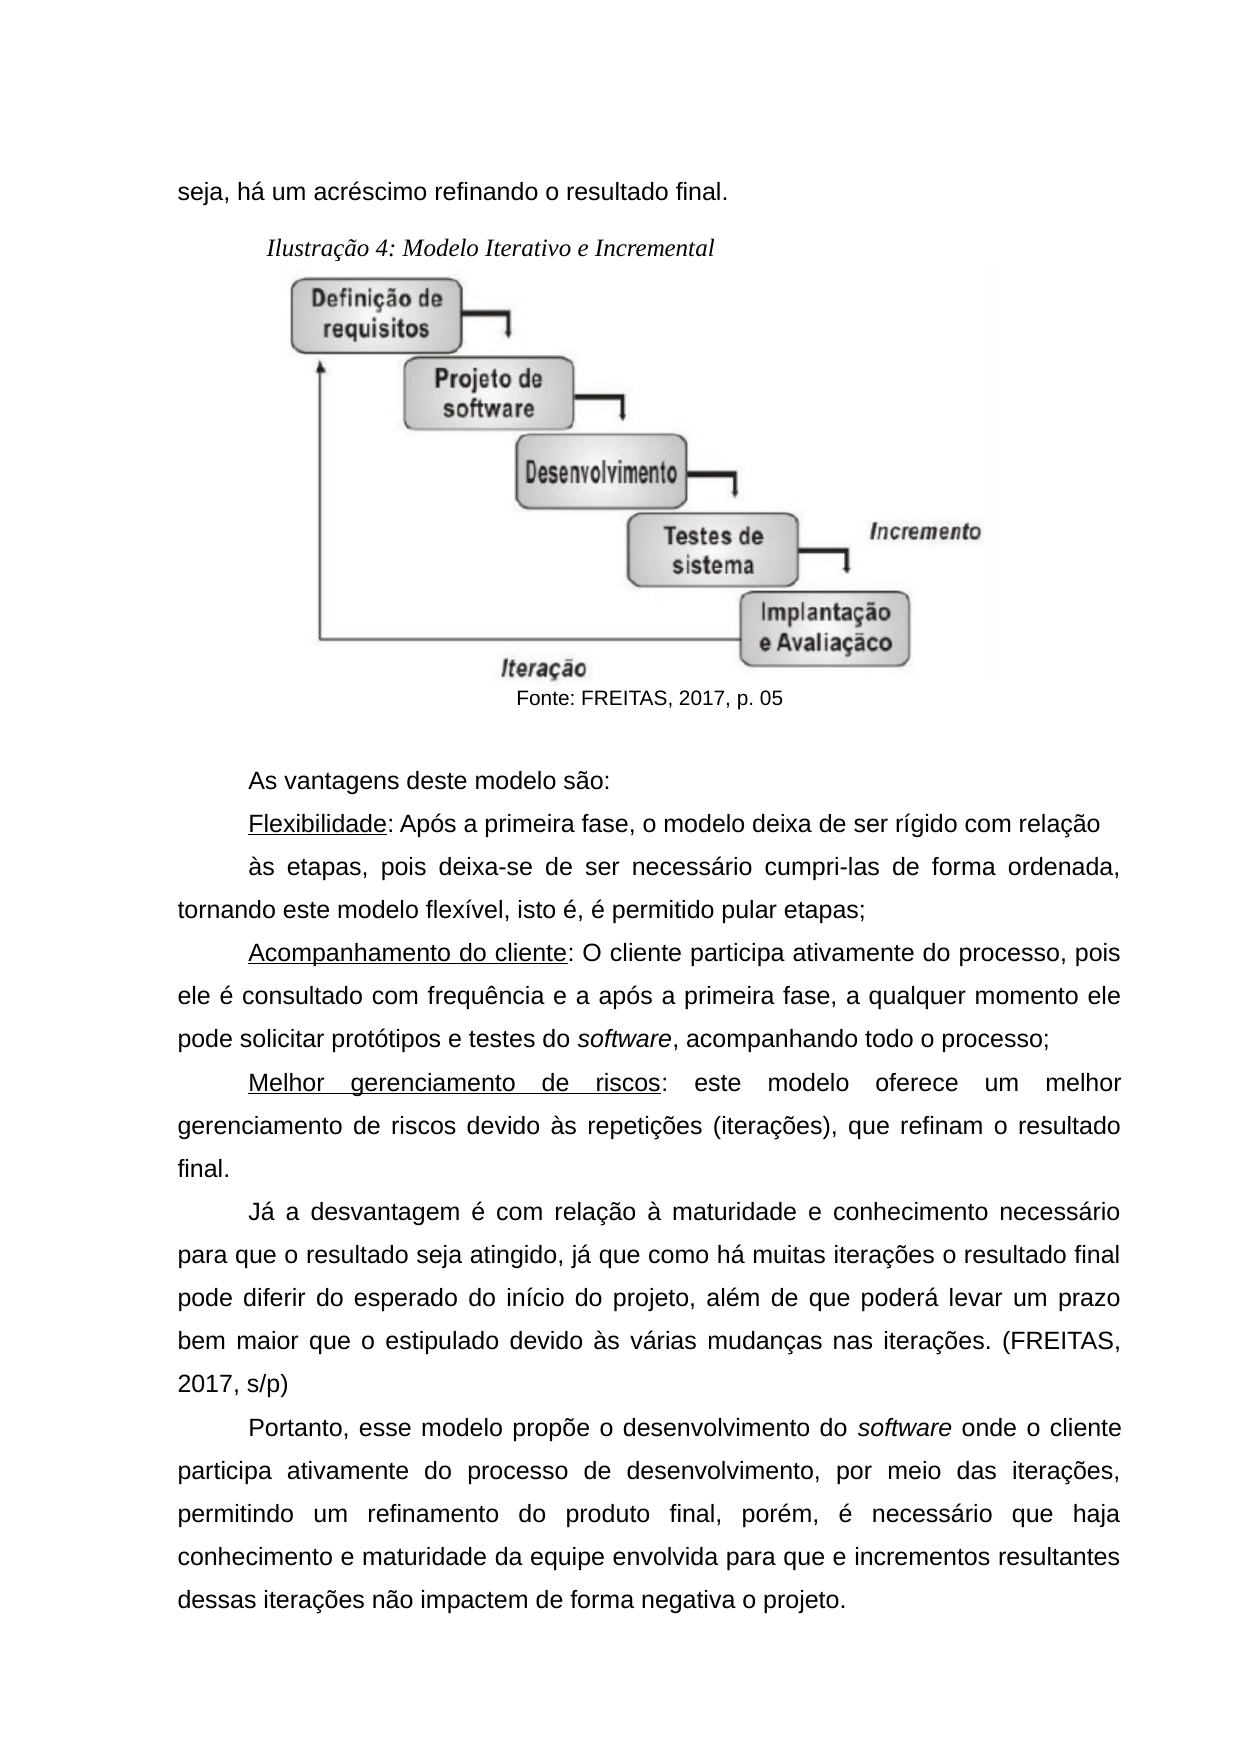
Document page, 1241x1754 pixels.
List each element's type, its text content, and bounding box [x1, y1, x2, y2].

text às etapas, pois deixa-se de ser necessário cumpri-las de forma ordenada, tornando este modelo flexível, isto é, é permitido pular etapas; [177, 852, 1122, 924]
text Ilustração 4: Modelo Iterativo e Incremental [266, 233, 1033, 261]
text Fonte: FREITAS, 2017, p. 05 [177, 220, 1122, 710]
text Já a desvantagem é com relação à maturidade e conhecimento necessário para que o resultado seja atingido, já que como há muitas iterações o resultado final pode diferir do esperado do início do projeto, além de que poderá levar um prazo bem maior que o estipulado devido às várias mudanças nas iterações. (FREITAS, 2017, s/p) [177, 1197, 1122, 1398]
text seja, há um acréscimo refinando o resultado final. [177, 177, 1122, 206]
text Acompanhamento do cliente: O cliente participa ativamente do processo, pois ele é consultado com frequência e a após a primeira fase, a qualquer momento ele pode solicitar protótipos e testes do software, acompanhando todo o processo; [177, 938, 1122, 1053]
text Flexibilidade: Após a primeira fase, o modelo deixa de ser rígido com relação [177, 809, 1122, 838]
text Melhor gerenciamento de riscos: este modelo oferece um melhor gerenciamento de riscos devido às repetições (iterações), que refinam o resultado final. [177, 1068, 1122, 1183]
text As vantagens deste modelo são: [177, 766, 1122, 794]
picture [266, 261, 1033, 687]
text Portanto, esse modelo propõe o desenvolvimento do software onde o cliente participa ativamente do processo de desenvolvimento, por meio das iterações, permitindo um refinamento do produto final, porém, é necessário que haja conhecimento e maturidade da equipe envolvida para que e incrementos resultantes dessas iterações não impactem de forma negativa o projeto. [177, 1413, 1122, 1614]
